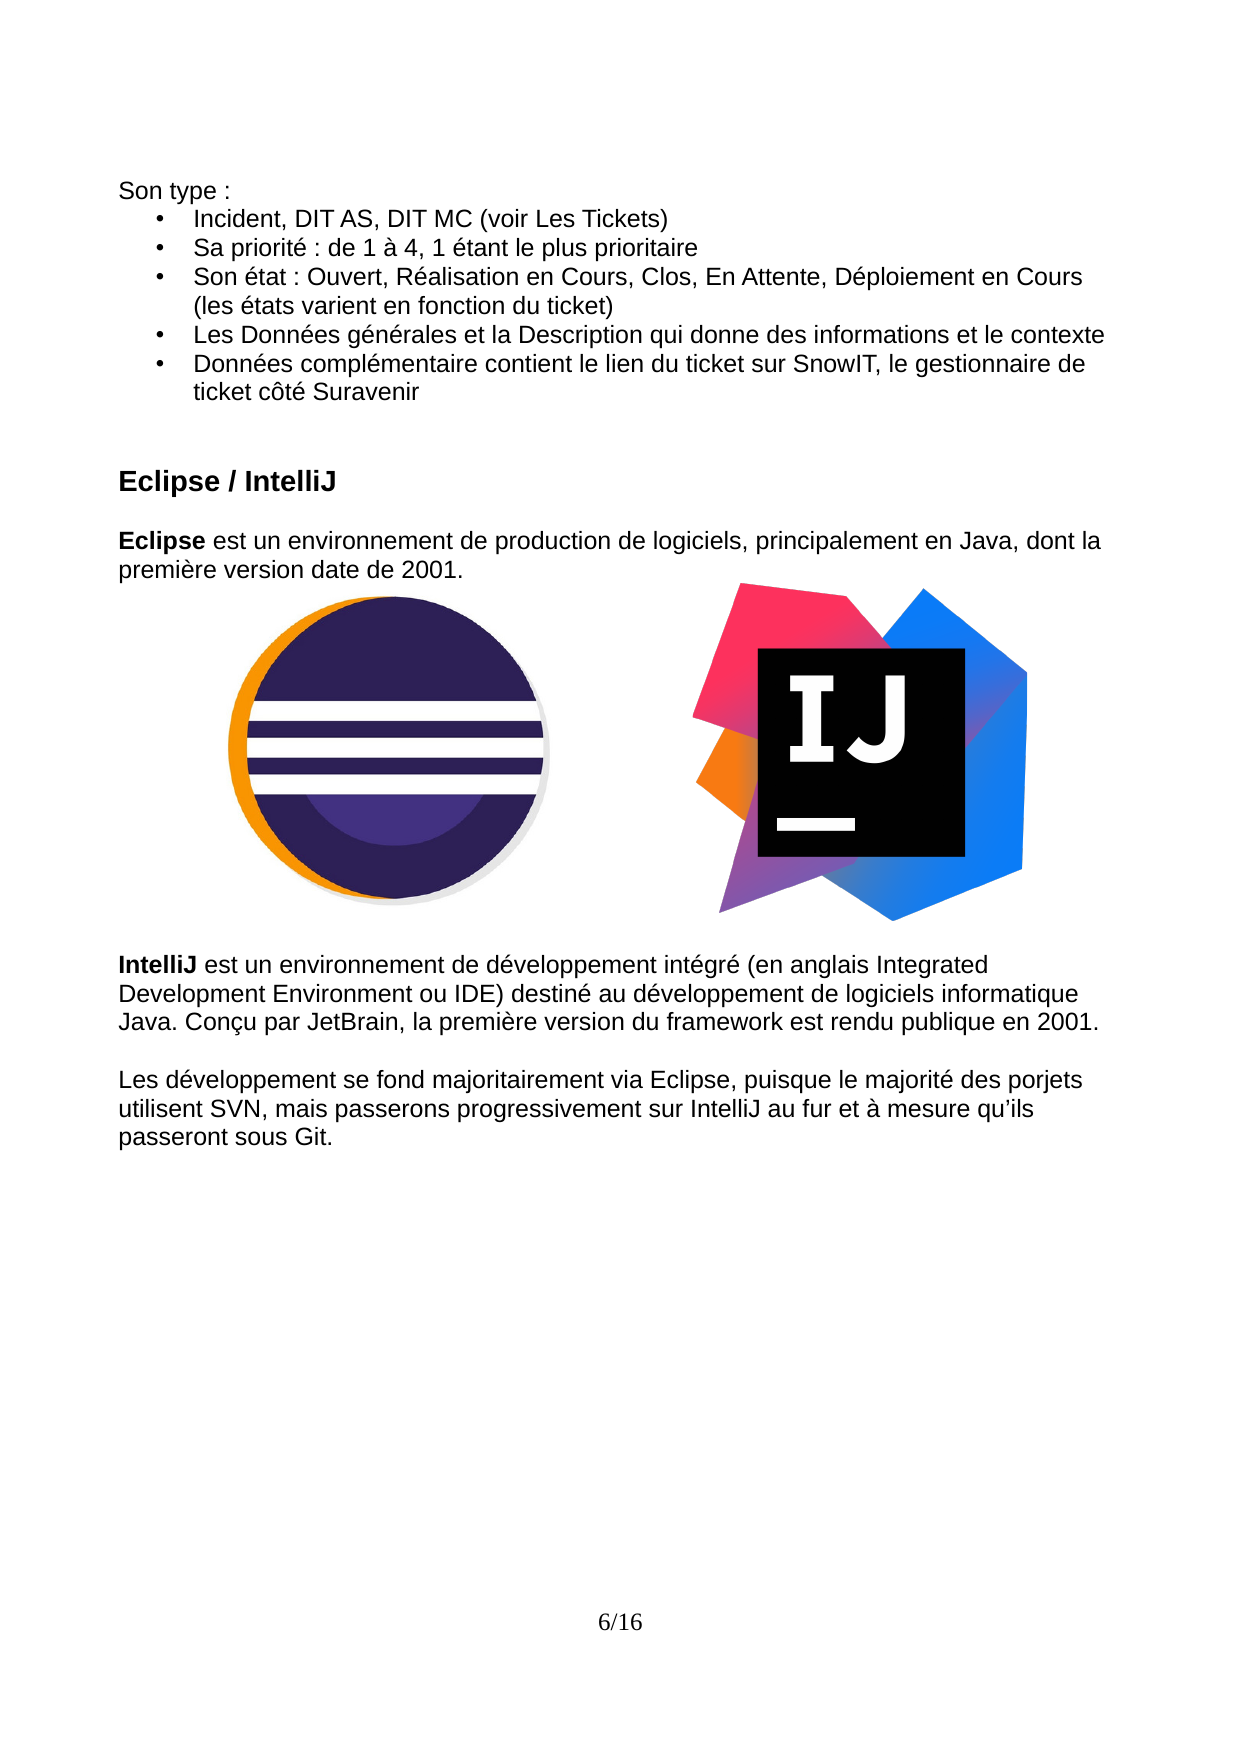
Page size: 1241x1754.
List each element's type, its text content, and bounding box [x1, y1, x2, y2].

text IntelliJ est un environnement de développement intégré (en anglais Integrated Development Environment ou IDE) destiné au développement de logiciels informatique Java. Conçu par JetBrain, la première version du framework est rendu publique en 2001. [118, 950, 1122, 1036]
list Incident, DIT AS, DIT MC (voir Les Tickets) [156, 204, 1122, 233]
list Son état : Ouvert, Réalisation en Cours, Clos, En Attente, Déploiement en Cours (les états varient en fonction du ticket) [156, 262, 1122, 320]
picture [692, 583, 1028, 921]
subtitle Eclipse / IntelliJ [118, 464, 1122, 497]
text Les développement se fond majoritairement via Eclipse, puisque le majorité des porjets utilisent SVN, mais passerons progressivement sur IntelliJ au fur et à mesure qu’ils passeront sous Git. [118, 1065, 1122, 1151]
list Données complémentaire contient le lien du ticket sur SnowIT, le gestionnaire de ticket côté Suravenir [156, 348, 1122, 406]
list Sa priorité : de 1 à 4, 1 étant le plus prioritaire [156, 233, 1122, 262]
picture [158, 583, 613, 911]
text Eclipse est un environnement de production de logiciels, principalement en Java, dont la première version date de 2001. [118, 526, 1122, 583]
text Son type : [118, 176, 1122, 204]
list Les Données générales et la Description qui donne des informations et le contexte [156, 320, 1122, 348]
